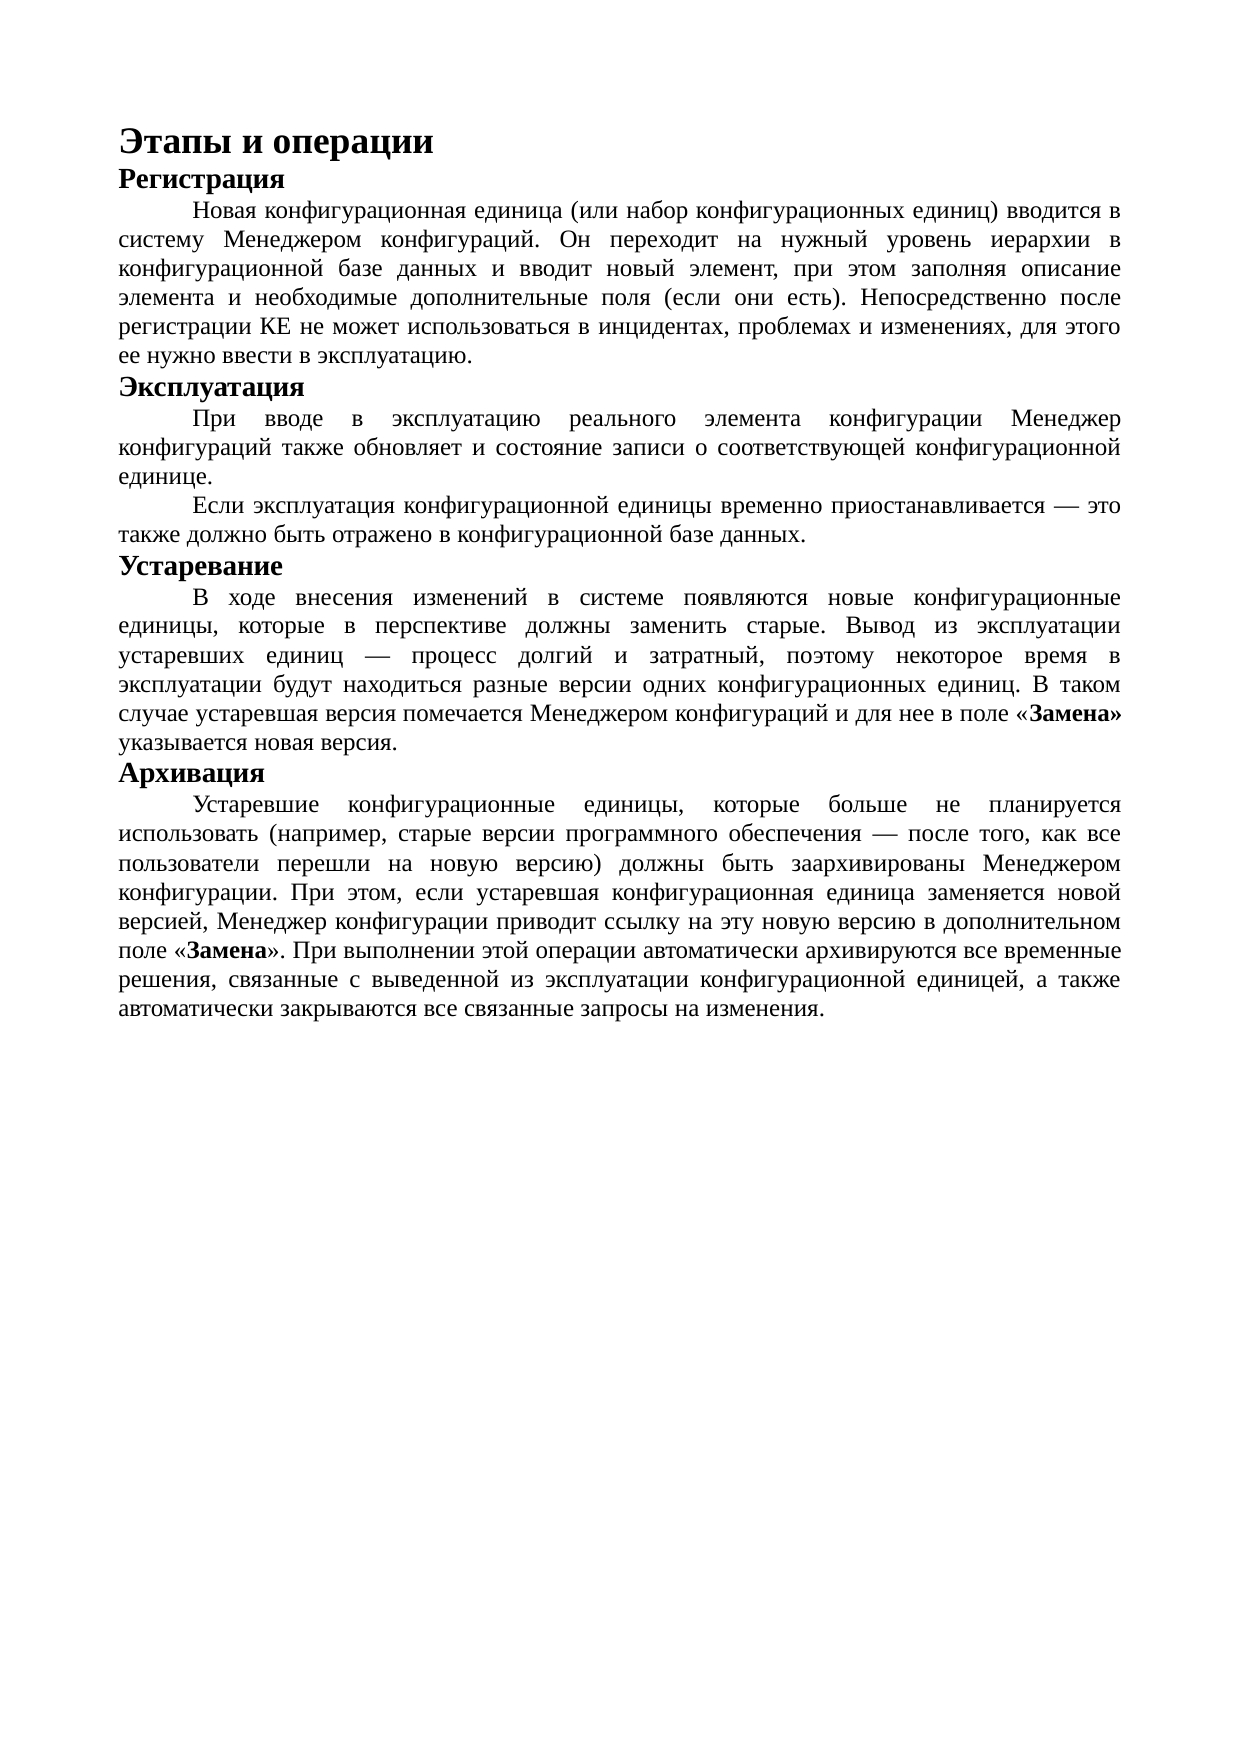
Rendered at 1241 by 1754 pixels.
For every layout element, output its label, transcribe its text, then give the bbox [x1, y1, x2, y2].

text В ходе внесения изменений в системе появляются новые конфигурационные единицы, которые в перспективе должны заменить старые. Вывод из эксплуатации устаревших единиц — процесс долгий и затратный, поэтому некоторое время в эксплуатации будут находиться разные версии одних конфигурационных единиц. В таком случае устаревшая версия помечается Менеджером конфигураций и для нее в поле «Замена» указывается новая версия. [118, 581, 1122, 756]
text Устаревшие конфигурационные единицы, которые больше не планируется использовать (например, старые версии программного обеспечения — после того, как все пользователи перешли на новую версию) должны быть заархивированы Менеджером конфигурации. При этом, если устаревшая конфигурационная единица заменяется новой версией, Менеджер конфигурации приводит ссылку на эту новую версию в дополнительном поле «Замена». При выполнении этой операции автоматически архивируются все временные решения, связанные с выведенной из эксплуатации конфигурационной единицей, а также автоматически закрываются все связанные запросы на изменения. [118, 789, 1122, 1022]
subtitle Архивация [118, 756, 1122, 789]
text При вводе в эксплуатацию реального элемента конфигурации Менеджер конфигураций также обновляет и состояние записи о соответствующей конфигурационной единице. [118, 402, 1122, 490]
subtitle Регистрация [118, 161, 1122, 194]
subtitle Эксплуатация [118, 369, 1122, 402]
subtitle Этапы и операции [118, 118, 1122, 161]
subtitle Устаревание [118, 548, 1122, 581]
text Новая конфигурационная единица (или набор конфигурационных единиц) вводится в систему Менеджером конфигураций. Он переходит на нужный уровень иерархии в конфигурационной базе данных и вводит новый элемент, при этом заполняя описание элемента и необходимые дополнительные поля (если они есть). Непосредственно после регистрации КЕ не может использоваться в инцидентах, проблемах и изменениях, для этого ее нужно ввести в эксплуатацию. [118, 194, 1122, 369]
text Если эксплуатация конфигурационной единицы временно приостанавливается — это также должно быть отражено в конфигурационной базе данных. [118, 490, 1122, 548]
